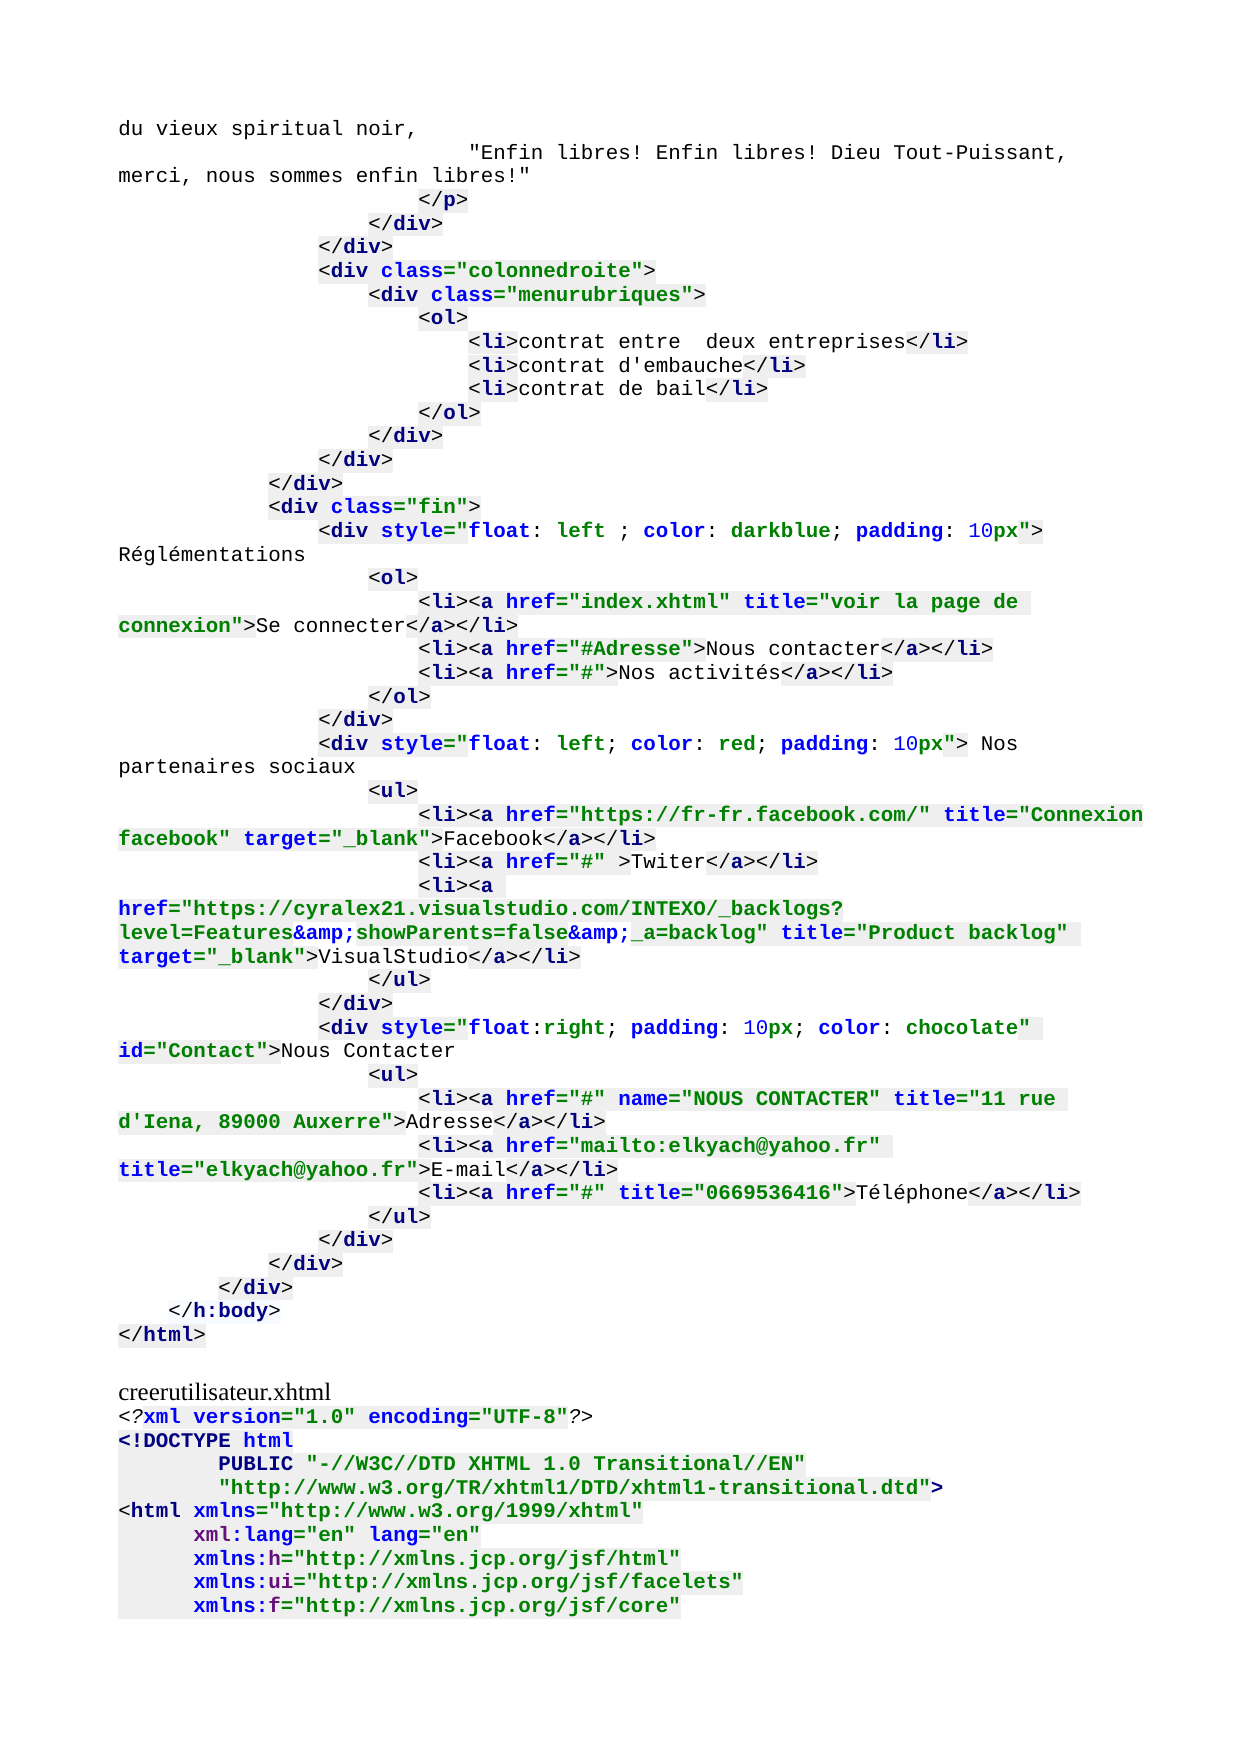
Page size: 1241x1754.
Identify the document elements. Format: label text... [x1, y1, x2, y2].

text <li><a href="#">Nos activités</a></li> [118, 662, 1145, 686]
text <li>contrat entre deux entreprises</li> [118, 331, 1145, 354]
text </div> [118, 426, 1145, 449]
text <li><a href="#" name="NOUS CONTACTER" title="11 rue d'Iena, 89000 Auxerre">Adresse</a></li> [118, 1088, 1145, 1135]
text xmlns:ui="http://xmlns.jcp.org/jsf/facelets" [118, 1571, 1145, 1595]
text <ol> [118, 307, 1145, 331]
text </div> [118, 1277, 1145, 1300]
text xmlns:f="http://xmlns.jcp.org/jsf/core" [118, 1595, 1145, 1619]
text </div> [118, 213, 1145, 236]
text creerutilisateur.xhtml [118, 1377, 1145, 1406]
text <ul> [118, 1064, 1145, 1088]
text <!DOCTYPE html [118, 1429, 1145, 1453]
text <li><a href="#Adresse">Nous contacter</a></li> [118, 638, 1145, 662]
text <li><a href="https://fr-fr.facebook.com/" title="Connexion facebook" target="_blank">Facebook</a></li> [118, 804, 1145, 851]
text <?xml version="1.0" encoding="UTF-8"?> [118, 1406, 1145, 1429]
text <ol> [118, 567, 1145, 591]
text <li><a href="#" title="0669536416">Téléphone</a></li> [118, 1182, 1145, 1206]
text <li><a href="mailto:elkyach@yahoo.fr" title="elkyach@yahoo.fr">E-mail</a></li> [118, 1135, 1145, 1182]
text <div style="float: left ; color: darkblue; padding: 10px"> Réglémentations [118, 520, 1145, 567]
text <li>contrat de bail</li> [118, 378, 1145, 402]
text </div> [118, 449, 1145, 473]
text <div class="colonnedroite"> [118, 260, 1145, 284]
text </ol> [118, 686, 1145, 709]
text xml:lang="en" lang="en" [118, 1524, 1145, 1548]
text </div> [118, 1229, 1145, 1253]
text </div> [118, 709, 1145, 733]
text </html> [118, 1324, 1145, 1348]
text </div> [118, 473, 1145, 496]
text <div style="float: left; color: red; padding: 10px"> Nos partenaires sociaux [118, 733, 1145, 780]
text </h:body> [118, 1300, 1145, 1324]
text <div class="fin"> [118, 496, 1145, 520]
text <li><a href="https://cyralex21.visualstudio.com/INTEXO/_backlogs?level=Features&amp;showParents=false&amp;_a=backlog" title="Product backlog" target="_blank">VisualStudio</a></li> [118, 875, 1145, 969]
text <li><a href="index.xhtml" title="voir la page de connexion">Se connecter</a></li> [118, 591, 1145, 638]
text <html xmlns="http://www.w3.org/1999/xhtml" [118, 1501, 1145, 1524]
text </ul> [118, 969, 1145, 993]
text <div style="float:right; padding: 10px; color: chocolate" id="Contact">Nous Contacter [118, 1017, 1145, 1064]
text </p> [118, 189, 1145, 213]
text </div> [118, 993, 1145, 1017]
text PUBLIC "-//W3C//DTD XHTML 1.0 Transitional//EN" [118, 1453, 1145, 1477]
text </ul> [118, 1206, 1145, 1229]
text </div> [118, 236, 1145, 260]
text "http://www.w3.org/TR/xhtml1/DTD/xhtml1-transitional.dtd"> [118, 1477, 1145, 1501]
text <li>contrat d'embauche</li> [118, 354, 1145, 378]
text </ol> [118, 402, 1145, 426]
text </div> [118, 1253, 1145, 1277]
text <ul> [118, 780, 1145, 804]
text <div class="menurubriques"> [118, 284, 1145, 307]
text du vieux spiritual noir, [118, 118, 1145, 142]
text xmlns:h="http://xmlns.jcp.org/jsf/html" [118, 1548, 1145, 1571]
text <li><a href="#" >Twiter</a></li> [118, 851, 1145, 875]
text "Enfin libres! Enfin libres! Dieu Tout-Puissant, merci, nous sommes enfin libres!" [118, 142, 1145, 189]
